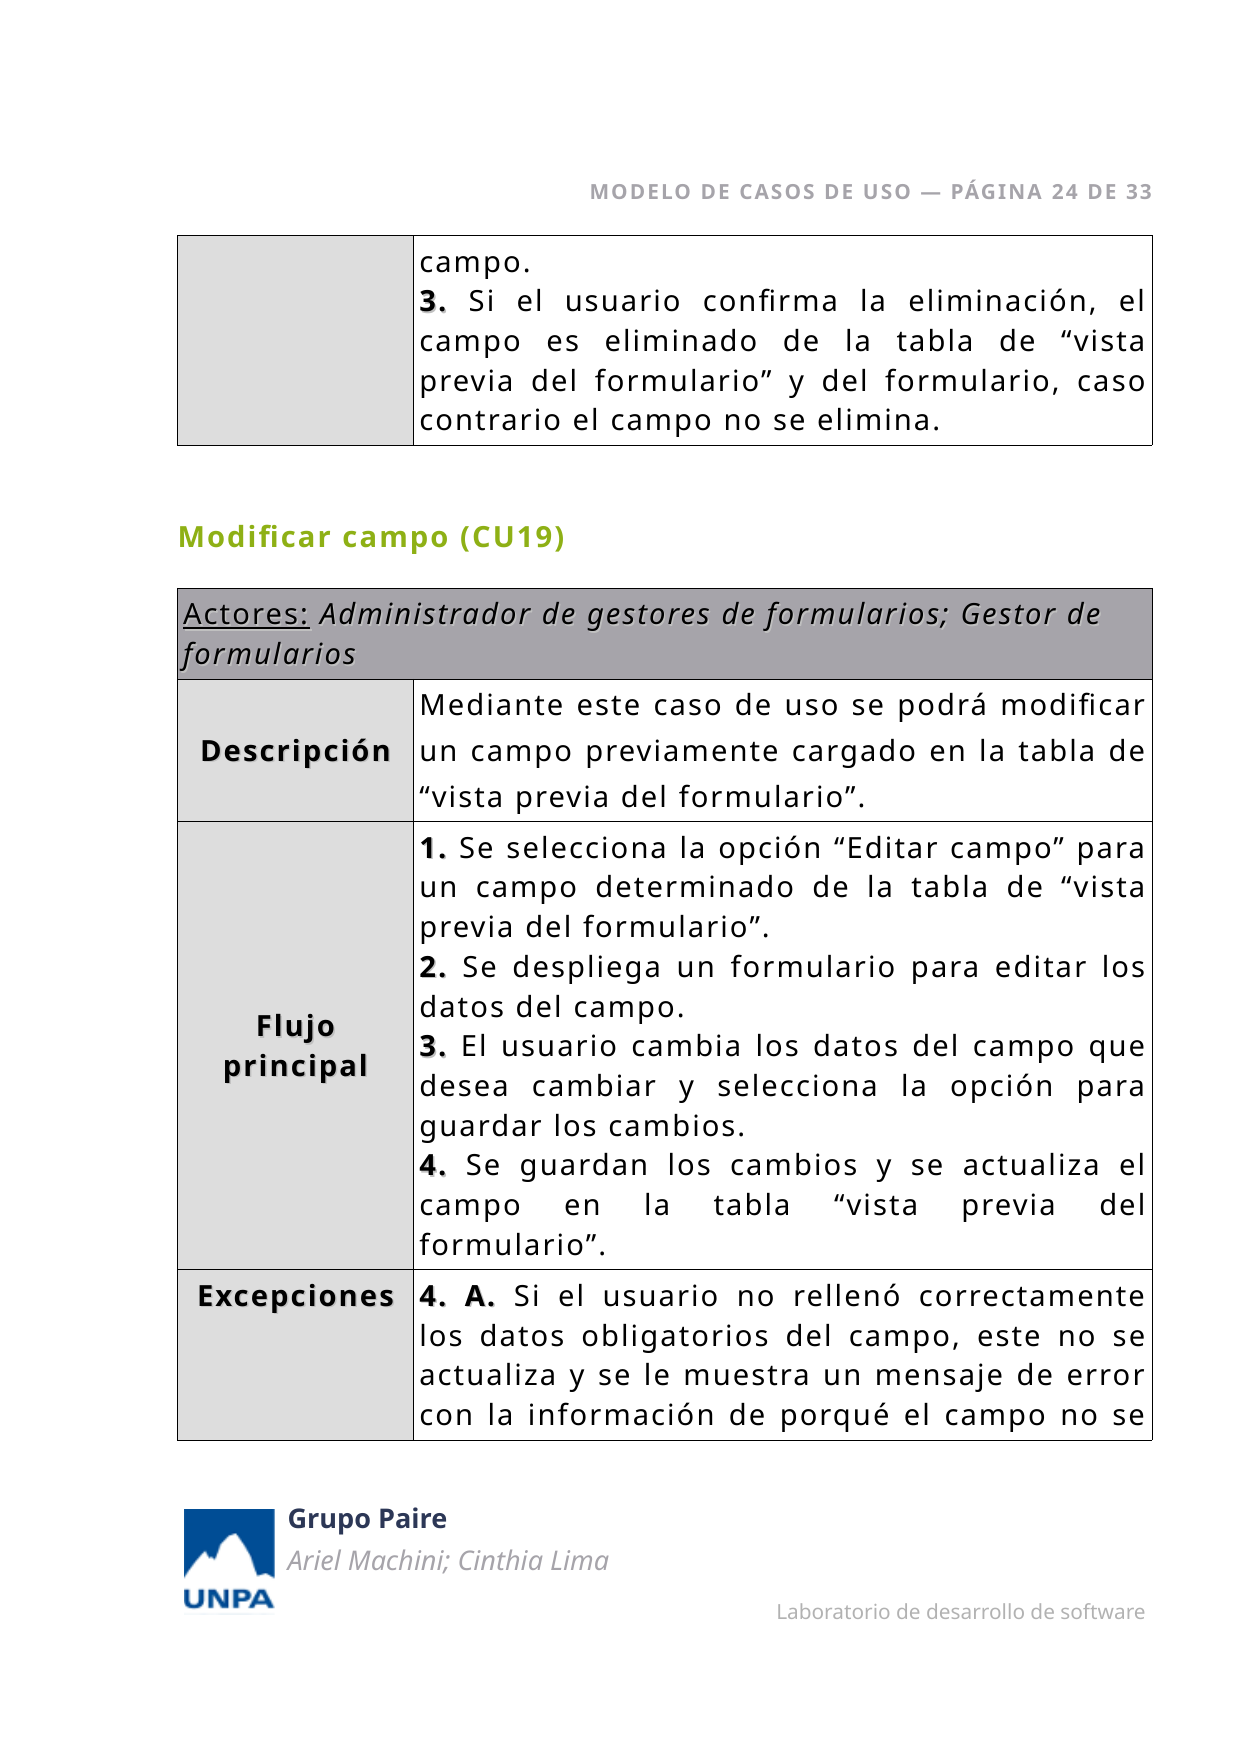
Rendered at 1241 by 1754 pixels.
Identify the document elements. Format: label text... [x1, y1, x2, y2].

table_cell campo. 3. Si el usuario confirma la eliminación, el campo es eliminado de la tabla de “vista previa del formulario” y del formulario, caso contrario el campo no se elimina. [414, 236, 1152, 445]
picture [184, 1509, 275, 1615]
table_header Actores: Administrador de gestores de formularios; Gestor de formularios [178, 589, 1152, 679]
table_cell 1. Se selecciona la opción “Editar campo” para un campo determinado de la tabla de “vista previa del formulario”. 2. Se despliega un formulario para editar los datos del campo. 3. El usuario cambia los datos del campo que desea cambiar y selecciona la opción para guardar los cambios. 4. Se guardan los cambios y se actualiza el campo en la tabla “vista previa del formulario”. [414, 822, 1152, 1269]
table_cell 4. A. Si el usuario no rellenó correctamente los datos obligatorios del campo, este no se actualiza y se le muestra un mensaje de error con la información de porqué el campo no se [414, 1270, 1152, 1440]
table_cell [178, 236, 413, 445]
table_cell Excepciones [178, 1270, 413, 1440]
table_cell Flujo principal [178, 822, 413, 1269]
subtitle Modificar campo (CU19) [177, 516, 1152, 556]
table_cell Mediante este caso de uso se podrá modificar un campo previamente cargado en la tabla de “vista previa del formulario”. [414, 680, 1152, 821]
table_cell Descripción [178, 680, 413, 821]
